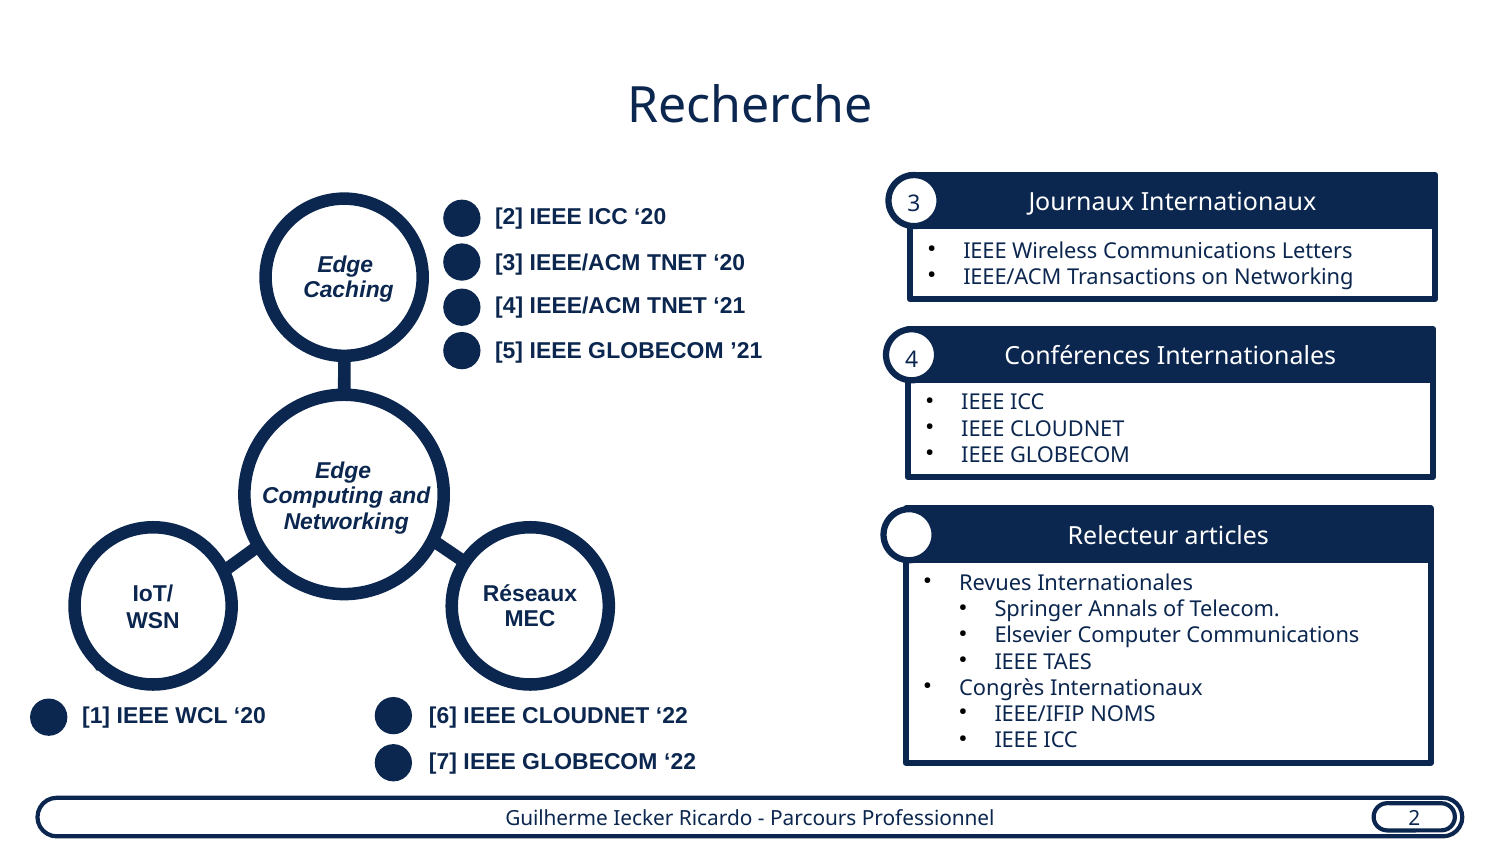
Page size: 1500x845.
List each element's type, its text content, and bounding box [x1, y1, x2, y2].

text_box Edge Caching [235, 239, 461, 315]
text_box [3] IEEE/ACM TNET ‘20 [480, 241, 850, 283]
text_box [443, 288, 480, 326]
text_box [374, 744, 413, 782]
text_box 2 [1373, 803, 1455, 831]
text_box [461, 644, 599, 685]
text_box [254, 394, 434, 450]
text_box [6] IEEE CLOUDNET ‘22 [414, 695, 784, 736]
text_box [895, 329, 928, 335]
text_box Relecteur articles [905, 508, 1431, 560]
text_box [30, 698, 67, 736]
text_box Revues Internationales Springer Annals of Telecom. Elsevier Computer Communications IEEE TAES Congrès Internationaux IEEE/IFIP NOMS IEEE ICC [905, 560, 1431, 763]
text_box [275, 198, 413, 239]
text_box IoT/ WSN [74, 527, 232, 685]
text_box [461, 527, 600, 568]
text_box [7] IEEE GLOBECOM ‘22 [414, 741, 784, 783]
title Recherche [273, 57, 1227, 213]
text_box 3 [879, 179, 949, 222]
text_box [5] IEEE GLOBECOM ’21 [480, 330, 850, 371]
text_box [275, 315, 414, 356]
text_box [443, 331, 480, 370]
text_box Journaux Internationaux [910, 174, 1436, 226]
text_box [256, 542, 432, 595]
text_box [2] IEEE ICC ‘20 [480, 196, 910, 241]
text_box [898, 377, 925, 381]
text_box IEEE Wireless Communications Letters IEEE/ACM Transactions on Networking [910, 226, 1435, 300]
text_box Réseaux MEC [417, 568, 643, 644]
text_box Conférences Internationales [916, 329, 1433, 381]
text_box [461, 243, 480, 281]
text_box IEEE ICC IEEE CLOUDNET IEEE GLOBECOM [907, 381, 1433, 477]
text_box Guilherme Iecker Ricardo - Parcours Professionnel [37, 797, 1463, 837]
text_box [374, 696, 413, 735]
text_box [4] IEEE/ACM TNET ‘21 [480, 285, 851, 327]
text_box [883, 509, 935, 561]
text_box Edge Computing and Networking [233, 450, 459, 542]
text_box [900, 222, 928, 227]
text_box 4 [879, 335, 944, 377]
text_box [443, 199, 480, 237]
text_box [1] IEEE WCL ‘20 [67, 695, 306, 745]
text_box [900, 175, 928, 179]
